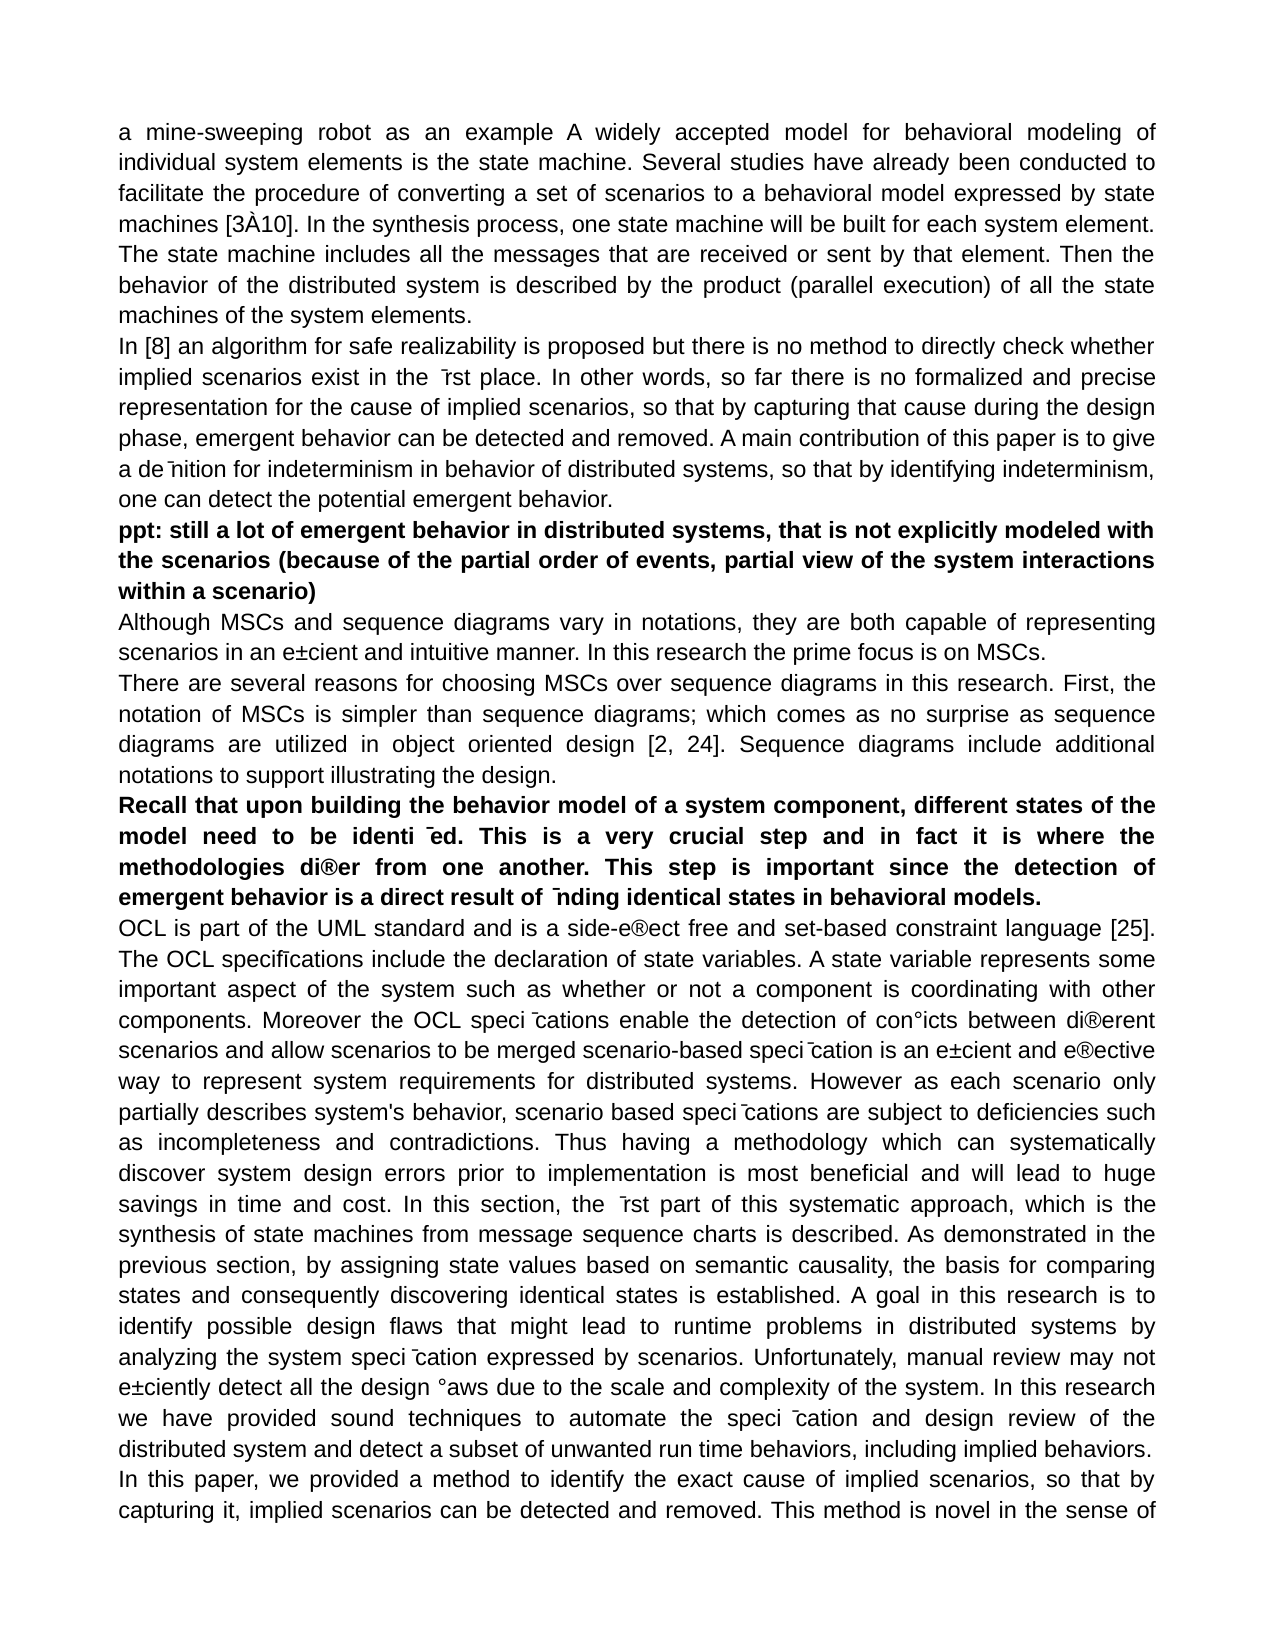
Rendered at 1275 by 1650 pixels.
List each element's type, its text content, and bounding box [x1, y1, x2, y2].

text In this paper, we provided a method to identify the exact cause of implied scenarios, so that by capturing it, implied scenarios can be detected and removed. This method is novel in the sense of [118, 1466, 1157, 1523]
text There are several reasons for choosing MSCs over sequence diagrams in this research. First, the notation of MSCs is simpler than sequence diagrams; which comes as no surprise as sequence diagrams are utilized in object oriented design [2, 24]. Sequence diagrams include additional notations to support illustrating the design. [118, 669, 1157, 788]
text Recall that upon building the behavior model of a system component, different states of the model need to be identi ̄ed. This is a very crucial step and in fact it is where the methodologies di®er from one another. This step is important since the detection of emergent behavior is a direct result of ̄nding identical states in behavioral models. [118, 792, 1157, 911]
text In [8] an algorithm for safe realizability is proposed but there is no method to directly check whether implied scenarios exist in the ̄rst place. In other words, so far there is no formalized and precise representation for the cause of implied scenarios, so that by capturing that cause during the design phase, emergent behavior can be detected and removed. A main contribution of this paper is to give a de ̄nition for indeterminism in behavior of distributed systems, so that by identifying indeterminism, one can detect the potential emergent behavior. [118, 332, 1157, 512]
text ppt: still a lot of emergent behavior in distributed systems, that is not explicitly modeled with the scenarios (because of the partial order of events, partial view of the system interactions within a scenario) [118, 516, 1157, 604]
text a mine-sweeping robot as an example A widely accepted model for behavioral modeling of individual system elements is the state machine. Several studies have already been conducted to facilitate the procedure of converting a set of scenarios to a behavioral model expressed by state machines [3À10]. In the synthesis process, one state machine will be built for each system element. The state machine includes all the messages that are received or sent by that element. Then the behavior of the distributed system is described by the product (parallel execution) of all the state machines of the system elements. [118, 118, 1157, 329]
text Although MSCs and sequence diagrams vary in notations, they are both capable of representing scenarios in an e±cient and intuitive manner. In this research the prime focus is on MSCs. [118, 608, 1157, 666]
text OCL is part of the UML standard and is a side-e®ect free and set-based constraint language [25]. The OCL specifīcations include the declaration of state variables. A state variable represents some important aspect of the system such as whether or not a component is coordinating with other components. Moreover the OCL speci ̄cations enable the detection of con°icts between di®erent scenarios and allow scenarios to be merged scenario-based speci ̄cation is an e±cient and e®ective way to represent system requirements for distributed systems. However as each scenario only partially describes system's behavior, scenario based speci ̄cations are subject to deficiencies such as incompleteness and contradictions. Thus having a methodology which can systematically discover system design errors prior to implementation is most beneficial and will lead to huge savings in time and cost. In this section, the ̄rst part of this systematic approach, which is the synthesis of state machines from message sequence charts is described. As demonstrated in the previous section, by assigning state values based on semantic causality, the basis for comparing states and consequently discovering identical states is established. A goal in this research is to identify possible design flaws that might lead to runtime problems in distributed systems by analyzing the system speci ̄cation expressed by scenarios. Unfortunately, manual review may not e±ciently detect all the design °aws due to the scale and complexity of the system. In this research we have provided sound techniques to automate the speci ̄cation and design review of the distributed system and detect a subset of unwanted run time behaviors, including implied behaviors. [118, 914, 1157, 1462]
